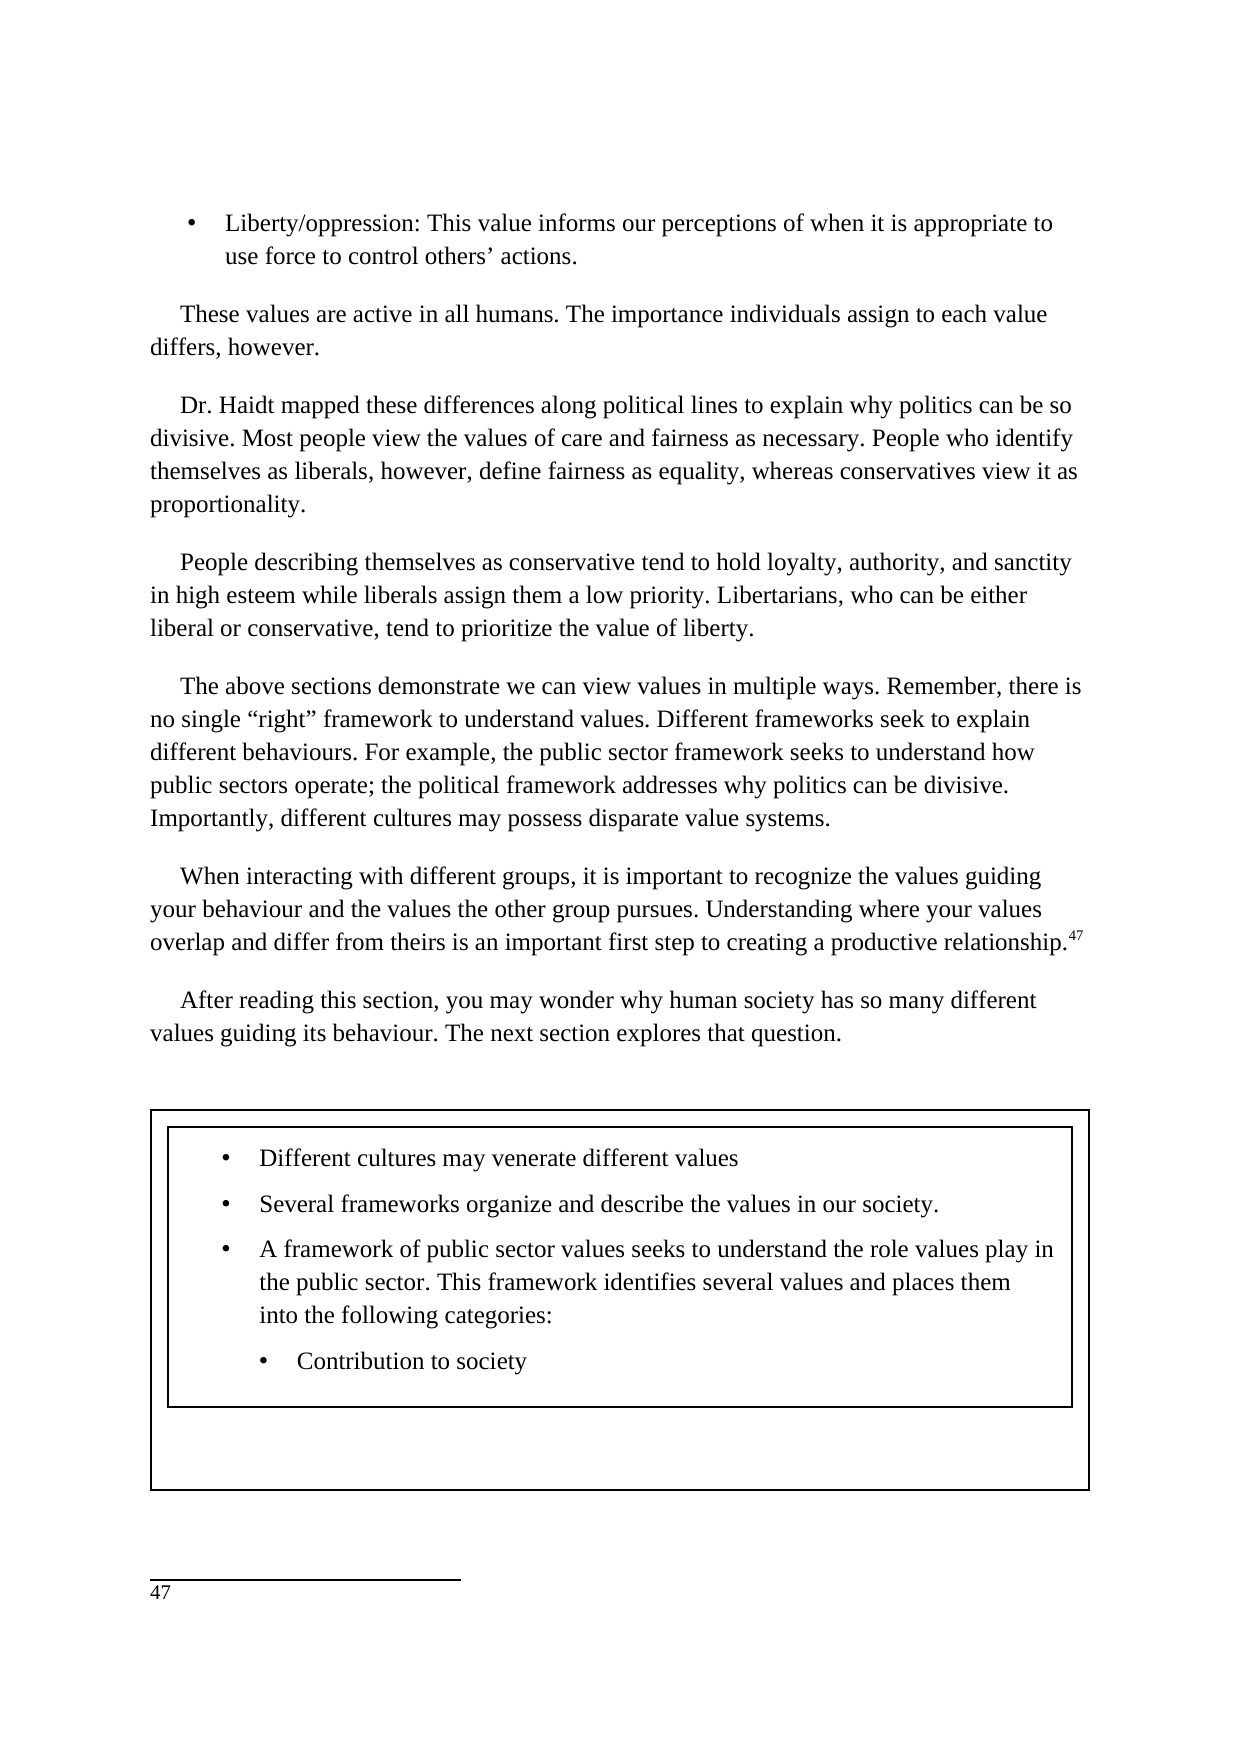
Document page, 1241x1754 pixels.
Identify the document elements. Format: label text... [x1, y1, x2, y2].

list A framework of public sector values seeks to understand the role values play in the public sector. This framework identifies several values and places them into the following categories: [222, 1234, 1056, 1329]
list Different cultures may venerate different values [222, 1143, 1056, 1172]
text When interacting with different groups, it is important to recognize the values guiding your behaviour and the values the other group pursues. Understanding where your values overlap and differ from theirs is an important first step to creating a productive relationship. [150, 861, 1090, 956]
list Contribution to society [259, 1346, 1056, 1374]
text These values are active in all humans. The importance individuals assign to each value differs, however. [150, 299, 1090, 361]
text The above sections demonstrate we can view values in multiple ways. Remember, there is no single “right” framework to understand values. Different frameworks seek to explain different behaviours. For example, the public sector framework seeks to understand how public sectors operate; the political framework addresses why politics can be divisive. Importantly, different cultures may possess disparate value systems. [150, 671, 1090, 832]
list Liberty/oppression: This value informs our perceptions of when it is appropriate to use force to control others’ actions. [187, 208, 1090, 270]
text People describing themselves as conservative tend to hold loyalty, authority, and sanctity in high esteem while liberals assign them a low priority. Libertarians, who can be either liberal or conservative, tend to prioritize the value of liberty. [150, 547, 1090, 642]
text Dr. Haidt mapped these differences along political lines to explain why politics can be so divisive. Most people view the values of care and fairness as necessary. People who identify themselves as liberals, however, define fairness as equality, whereas conservatives view it as proportionality. [150, 390, 1090, 518]
list Several frameworks organize and describe the values in our society. [222, 1189, 1056, 1217]
text After reading this section, you may wonder why human society has so many different values guiding its behaviour. The next section explores that question. [150, 985, 1090, 1047]
